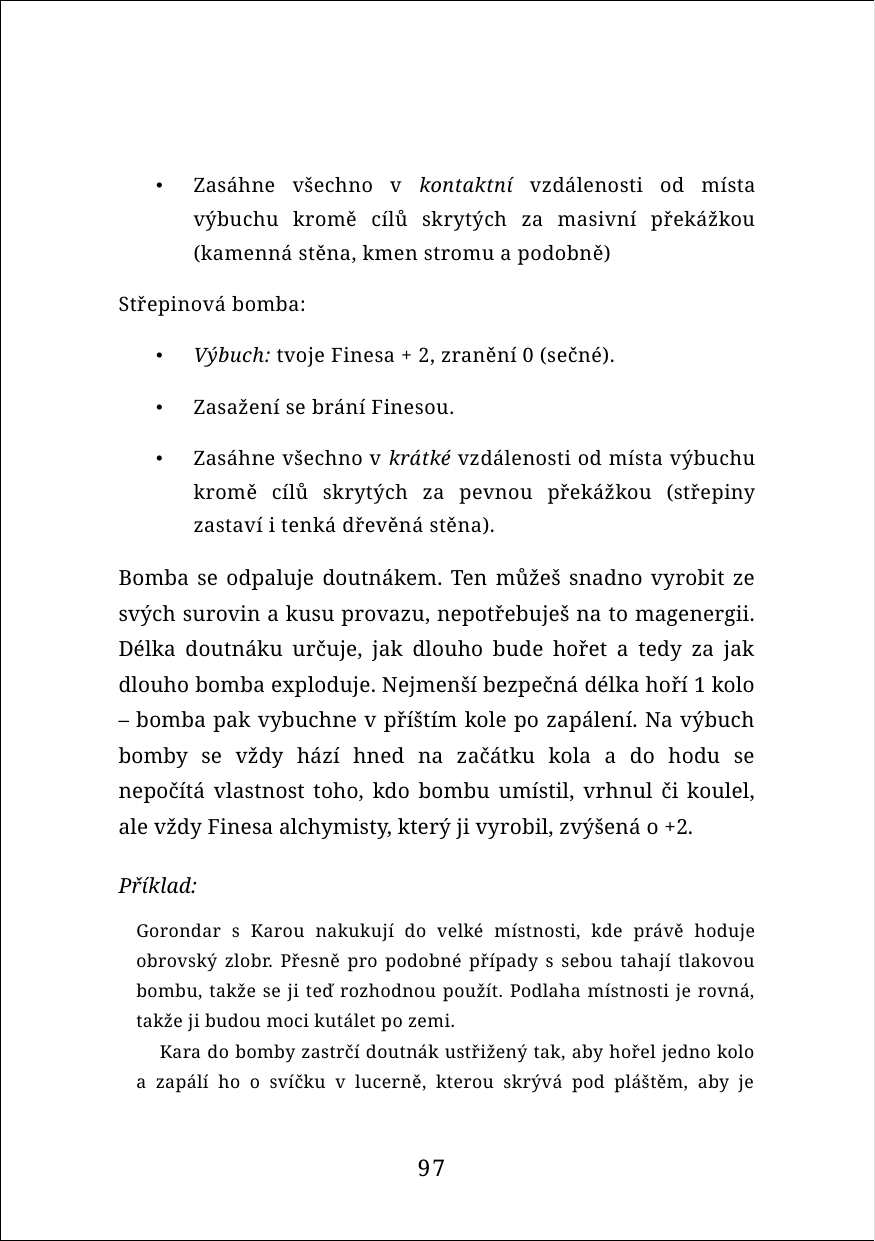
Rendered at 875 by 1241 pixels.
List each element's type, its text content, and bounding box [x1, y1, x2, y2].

text Příklad: [118, 871, 756, 899]
list Výbuch: tvoje Finesa + 2, zranění 0 (sečné). [156, 342, 756, 369]
text Střepinová bomba: [118, 290, 756, 317]
text Bomba se odpaluje doutnákem. Ten můžeš snadno vyrobit ze svých surovin a kusu provazu, nepotřebuješ na to magenergii. Délka doutnáku určuje, jak dlouho bude hořet a tedy za jak dlouho bomba exploduje. Nejmenší bezpečná délka hoří 1 kolo – bomba pak vybuchne v příštím kole po zapálení. Na výbuch bomby se vždy hází hned na začátku kola a do hodu se nepočítá vlastnost toho, kdo bombu umístil, vrhnul či koulel, ale vždy Finesa alchymisty, který ji vyrobil, zvýšená o +2. [118, 563, 756, 840]
text Gorondar s Karou nakukují do velké místnosti, kde právě hoduje obrovský zlobr. Přesně pro podobné případy s sebou tahají tlakovou bombu, takže se ji teď rozhodnou použít. Podlaha místnosti je rovná, takže ji budou moci kutálet po zemi. Kara do bomby zastrčí doutnák ustřižený tak, aby hořel jedno kolo a zapálí ho o svíčku v lucerně, kterou skrývá pod pláštěm, aby je [136, 918, 756, 1093]
list Zasáhne všechno v krátké vzdálenosti od místa výbuchu kromě cílů skrytých za pevnou překážkou (střepiny zastaví i tenká dřevěná stěna). [156, 444, 756, 539]
list Zasažení se brání Finesou. [156, 393, 756, 420]
list Zasáhne všechno v kontaktní vzdálenosti od místa výbuchu kromě cílů skrytých za masivní překážkou (kamenná stěna, kmen stromu a podobně) [156, 172, 756, 266]
